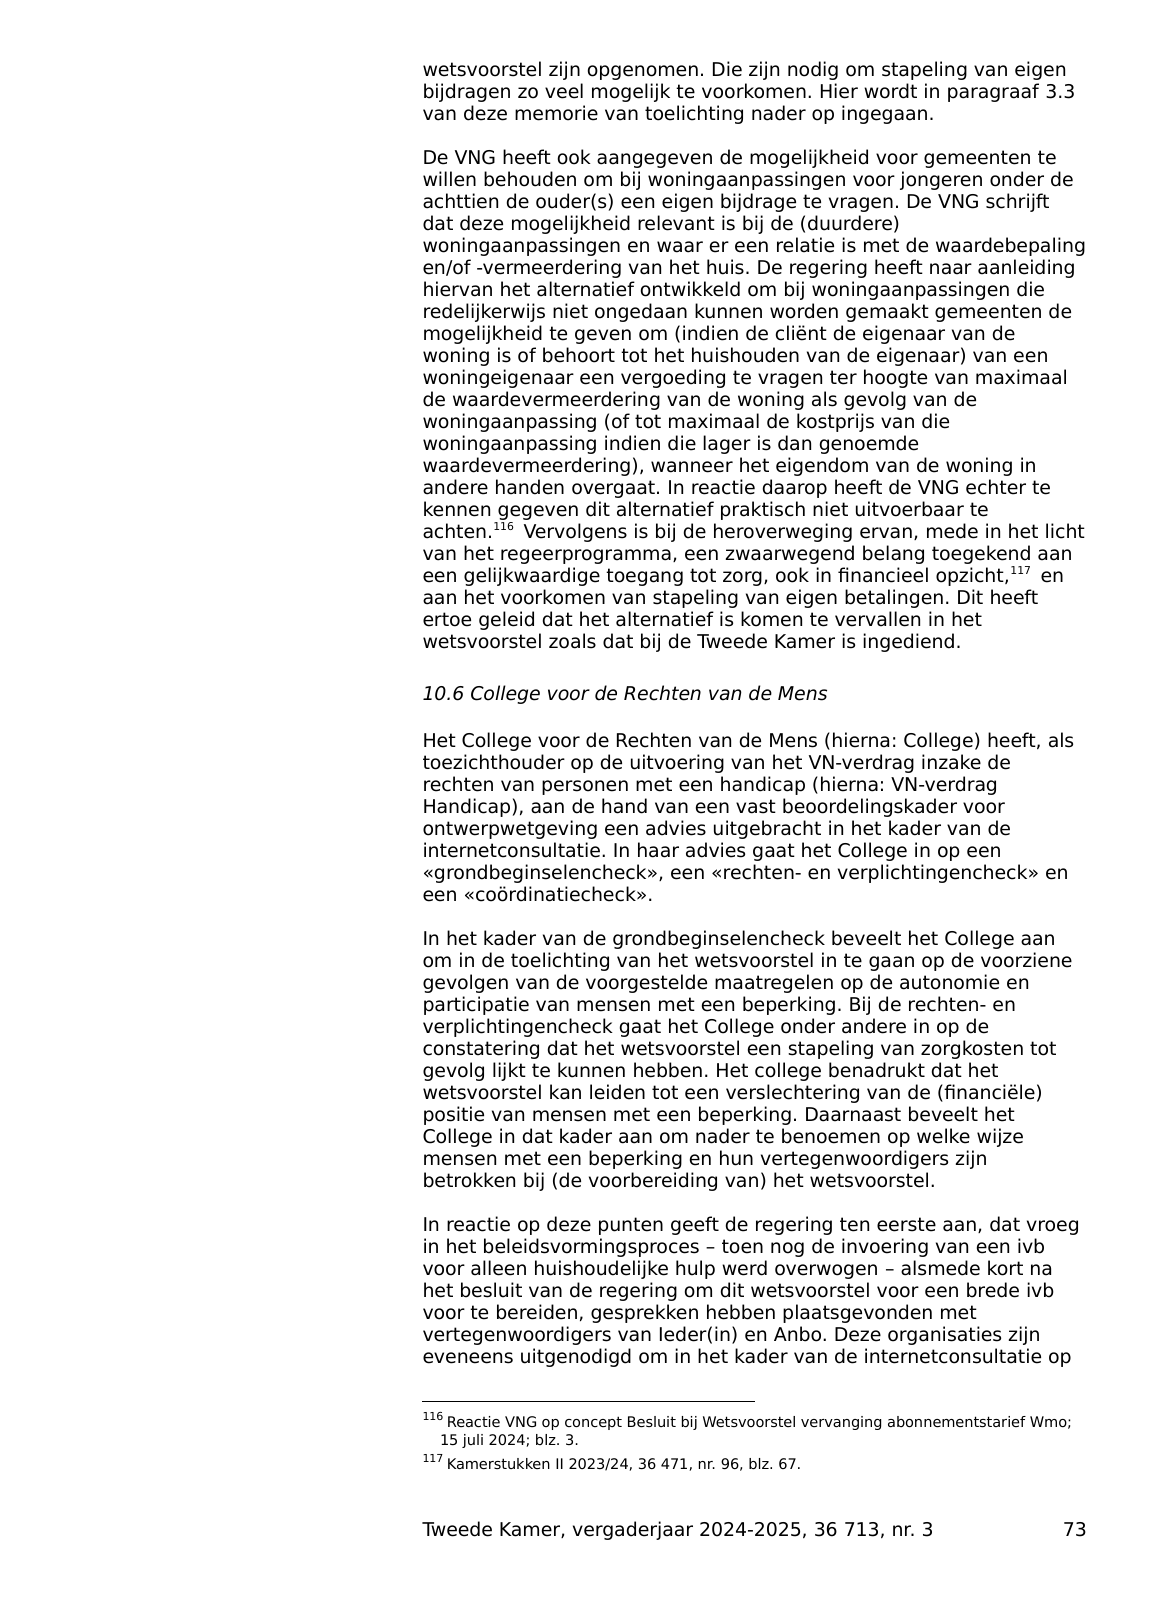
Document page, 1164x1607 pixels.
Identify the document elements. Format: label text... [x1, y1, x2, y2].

text De VNG heeft ook aangegeven de mogelijkheid voor gemeenten te willen behouden om bij woningaanpassingen voor jongeren onder de achttien de ouder(s) een eigen bijdrage te vragen. De VNG schrijft dat deze mogelijkheid relevant is bij de (duurdere) woningaanpassingen en waar er een relatie is met de waardebepaling en/of -vermeerdering van het huis. De regering heeft naar aanleiding hiervan het alternatief ontwikkeld om bij woningaanpassingen die redelijkerwijs niet ongedaan kunnen worden gemaakt gemeenten de mogelijkheid te geven om (indien de cliënt de eigenaar van de woning is of behoort tot het huishouden van de eigenaar) van een woningeigenaar een vergoeding te vragen ter hoogte van maximaal de waardevermeerdering van de woning als gevolg van de woningaanpassing (of tot maximaal de kostprijs van die woningaanpassing indien die lager is dan genoemde waardevermeerdering), wanneer het eigendom van de woning in andere handen overgaat. In reactie daarop heeft de VNG echter te kennen gegeven dit alternatief praktisch niet uitvoerbaar te achten. Vervolgens is bij de heroverweging ervan, mede in het licht van het regeerprogramma, een zwaarwegend belang toegekend aan een gelijkwaardige toegang tot zorg, ook in financieel opzicht, en aan het voorkomen van stapeling van eigen betalingen. Dit heeft ertoe geleid dat het alternatief is komen te vervallen in het wetsvoorstel zoals dat bij de Tweede Kamer is ingediend. [422, 147, 1087, 653]
text Reactie VNG op concept Besluit bij Wetsvoorstel vervanging abonnementstarief Wmo; 15 juli 2024; blz. 3. [422, 1410, 1087, 1449]
text In het kader van de grondbeginselencheck beveelt het College aan om in de toelichting van het wetsvoorstel in te gaan op de voorziene gevolgen van de voorgestelde maatregelen op de autonomie en participatie van mensen met een beperking. Bij de rechten- en verplichtingencheck gaat het College onder andere in op de constatering dat het wetsvoorstel een stapeling van zorgkosten tot gevolg lijkt te kunnen hebben. Het college benadrukt dat het wetsvoorstel kan leiden tot een verslechtering van de (financiële) positie van mensen met een beperking. Daarnaast beveelt het College in dat kader aan om nader te benoemen op welke wijze mensen met een beperking en hun vertegenwoordigers zijn betrokken bij (de voorbereiding van) het wetsvoorstel. [422, 928, 1087, 1191]
text In reactie op deze punten geeft de regering ten eerste aan, dat vroeg in het beleidsvormingsproces – toen nog de invoering van een ivb voor alleen huishoudelijke hulp werd overwogen – alsmede kort na het besluit van de regering om dit wetsvoorstel voor een brede ivb voor te bereiden, gesprekken hebben plaatsgevonden met vertegenwoordigers van Ieder(in) en Anbo. Deze organisaties zijn eveneens uitgenodigd om in het kader van de internetconsultatie op [422, 1214, 1087, 1367]
text wetsvoorstel zijn opgenomen. Die zijn nodig om stapeling van eigen bijdragen zo veel mogelijk te voorkomen. Hier wordt in paragraaf 3.3 van deze memorie van toelichting nader op ingegaan. [422, 59, 1087, 125]
text Kamerstukken II 2023/24, 36 471, nr. 96, blz. 67. [422, 1452, 1087, 1474]
text Het College voor de Rechten van de Mens (hierna: College) heeft, als toezichthouder op de uitvoering van het VN-verdrag inzake de rechten van personen met een handicap (hierna: VN-verdrag Handicap), aan de hand van een vast beoordelingskader voor ontwerpwetgeving een advies uitgebracht in het kader van de internetconsultatie. In haar advies gaat het College in op een «grondbeginselencheck», een «rechten- en verplichtingencheck» en een «coördinatiecheck». [422, 730, 1087, 906]
subtitle 10.6 College voor de Rechten van de Mens [422, 683, 1087, 705]
